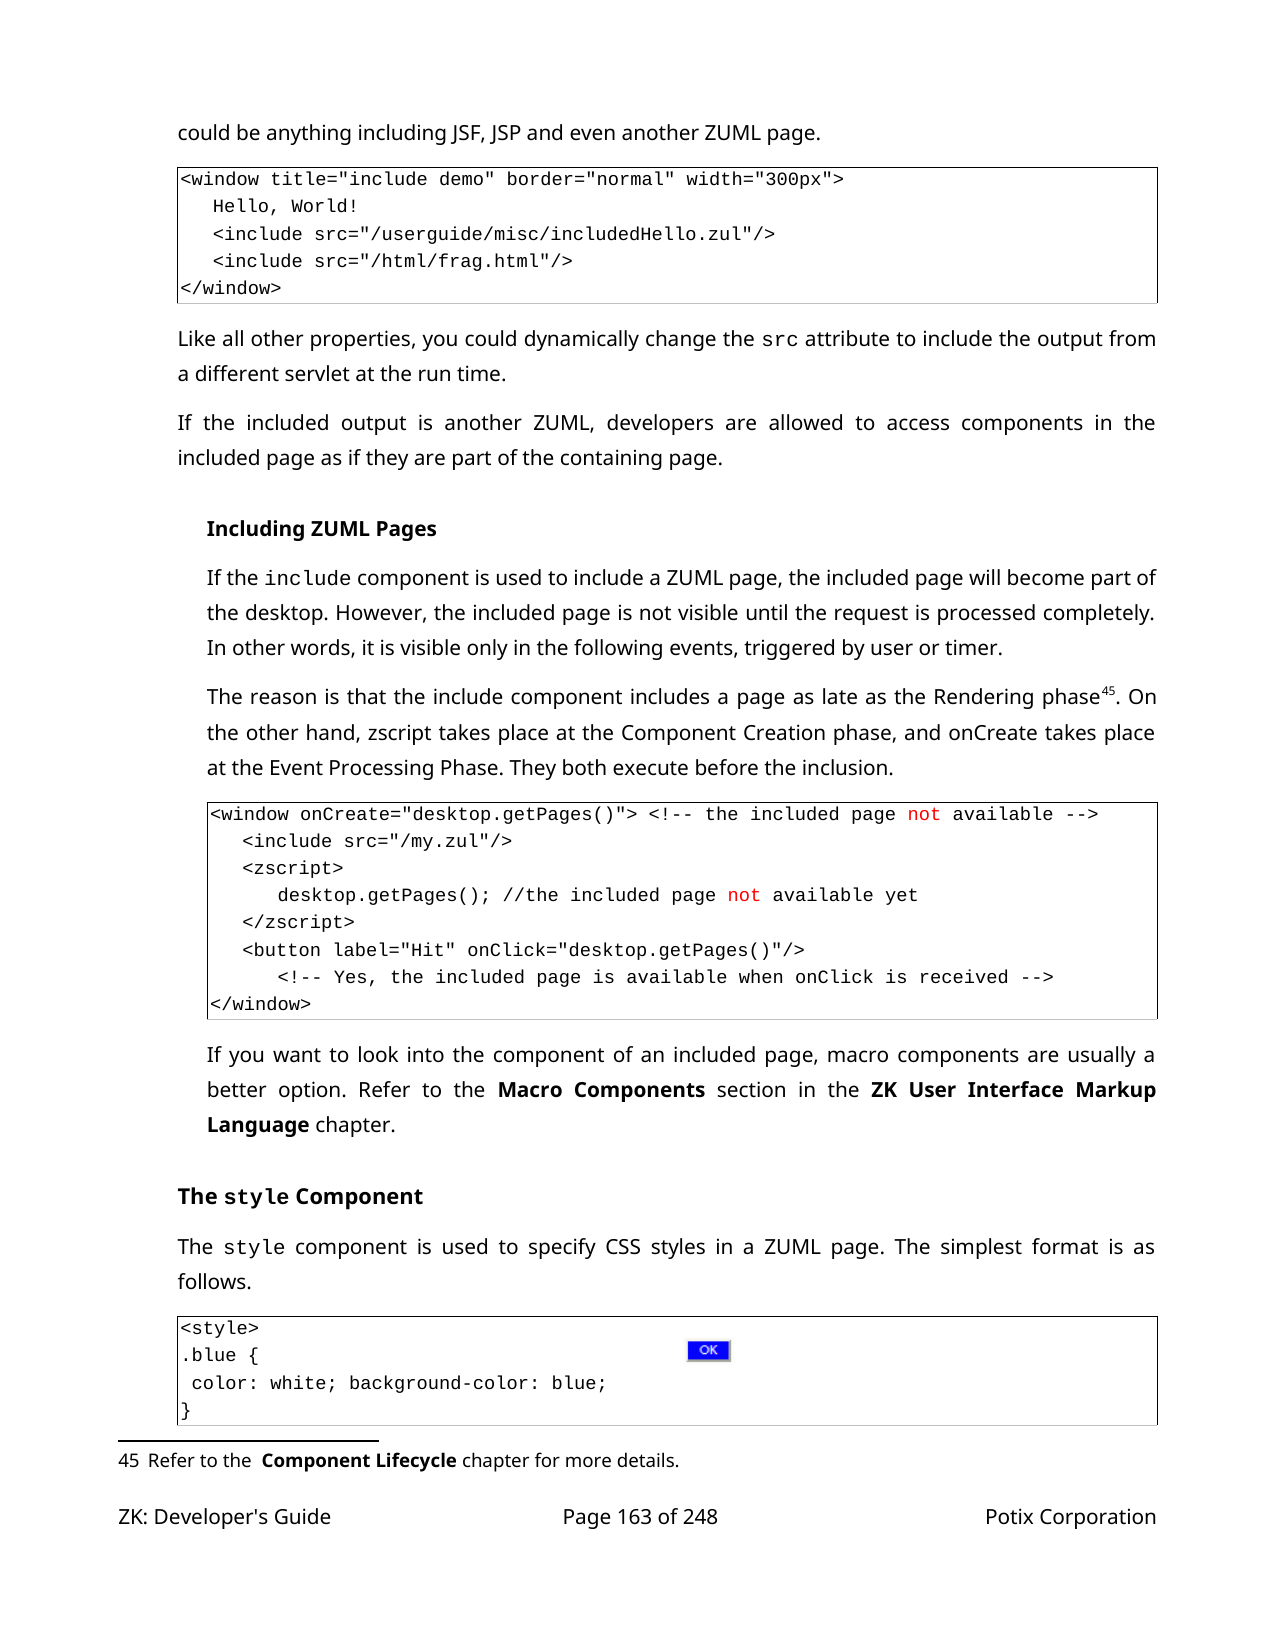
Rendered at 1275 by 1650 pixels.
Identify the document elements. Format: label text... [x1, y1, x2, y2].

text If the include component is used to include a ZUML page, the included page will become part of the desktop. However, the included page is not visible until the request is processed completely. In other words, it is visible only in the following events, triggered by user or timer. [207, 563, 1157, 662]
text <include src="/userguide/misc/includedHello.zul"/> [178, 221, 1157, 246]
text <window onCreate="desktop.getPages()"> <!-- the included page not available --> [208, 803, 1157, 826]
text Like all other properties, you could dynamically change the src attribute to include the output from a different servlet at the run time. [177, 324, 1157, 387]
text <style> [178, 1317, 1157, 1340]
picture [683, 1335, 735, 1366]
text <button label="Hit" onClick="desktop.getPages()"/> [208, 938, 1157, 962]
subtitle Including ZUML Pages [207, 514, 1157, 542]
text <include src="/my.zul"/> [208, 829, 1157, 853]
text } [178, 1398, 1157, 1425]
text If the included output is another ZUML, developers are allowed to access components in the included page as if they are part of the containing page. [177, 408, 1157, 471]
text Hello, World! [178, 194, 1157, 218]
text Refer to the Component Lifecycle chapter for more details. [118, 1447, 1157, 1473]
subtitle The style Component [177, 1181, 1157, 1211]
text </window> [208, 992, 1157, 1019]
text The reason is that the include component includes a page as late as the Rendering phase. On the other hand, zscript takes place at the Component Creation phase, and onCreate takes place at the Event Processing Phase. They both execute before the inclusion. [207, 682, 1157, 781]
text desktop.getPages(); //the included page not available yet [208, 883, 1157, 907]
text <window title="include demo" border="normal" width="300px"> [178, 168, 1157, 191]
text </zscript> [208, 910, 1157, 935]
text <!-- Yes, the included page is available when onClick is received --> [208, 965, 1157, 989]
text could be anything including JSF, JSP and even another ZUML page. [177, 118, 1157, 146]
text color: white; background-color: blue; [178, 1371, 1157, 1395]
text .blue { [178, 1343, 1157, 1368]
text The style component is used to specify CSS styles in a ZUML page. The simplest format is as follows. [177, 1232, 1157, 1296]
text If you want to look into the component of an included page, macro components are usually a better option. Refer to the Macro Components section in the ZK User Interface Markup Language chapter. [207, 1040, 1157, 1138]
text <zscript> [208, 856, 1157, 880]
text <include src="/html/frag.html"/> [178, 248, 1157, 273]
text </window> [178, 276, 1157, 303]
